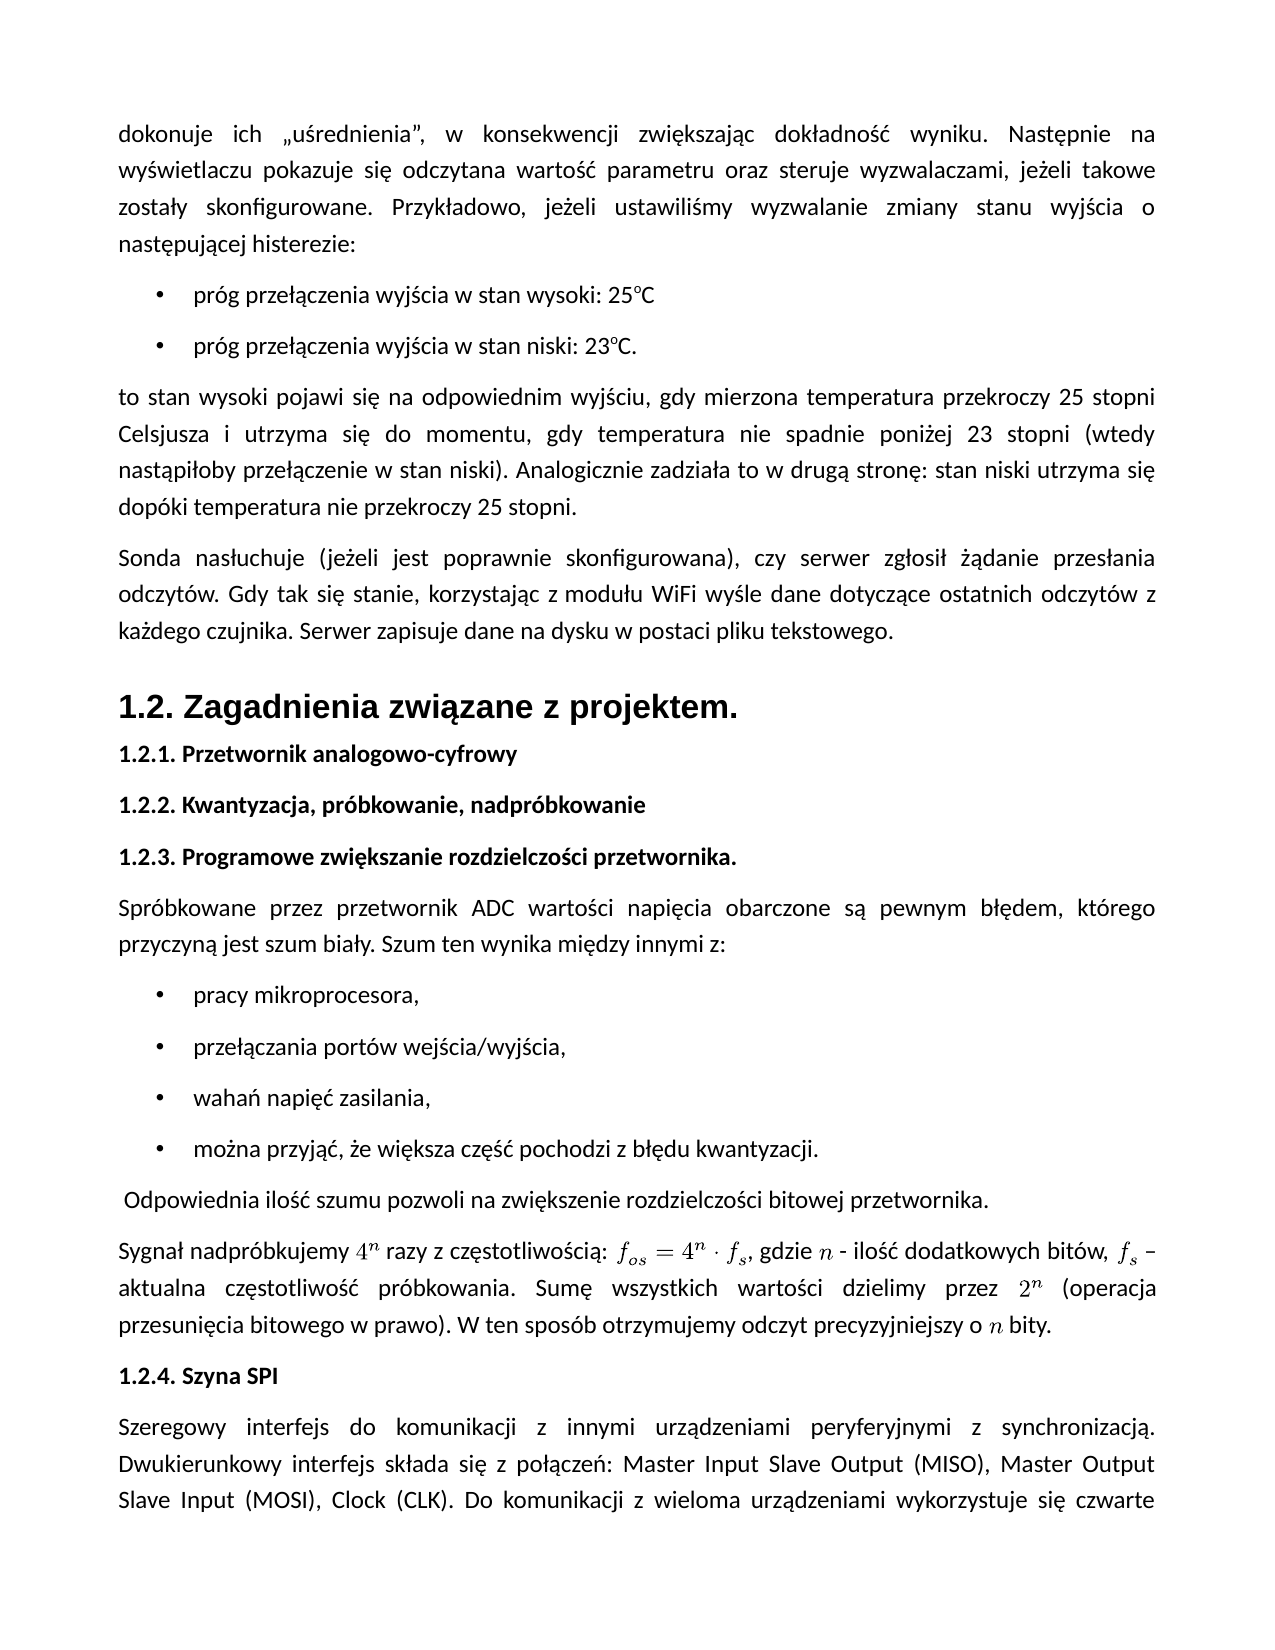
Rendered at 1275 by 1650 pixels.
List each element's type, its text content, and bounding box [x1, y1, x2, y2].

text Odpowiednia ilość szumu pozwoli na zwiększenie rozdzielczości bitowej przetwornika. [118, 1184, 1157, 1214]
text to stan wysoki pojawi się na odpowiednim wyjściu, gdy mierzona temperatura przekroczy 25 stopni Celsjusza i utrzyma się do momentu, gdy temperatura nie spadnie poniżej 23 stopni (wtedy nastąpiłoby przełączenie w stan niski). Analogicznie zadziała to w drugą stronę: stan niski utrzyma się dopóki temperatura nie przekroczy 25 stopni. [118, 381, 1157, 521]
list wahań napięć zasilania, [156, 1082, 1157, 1112]
text 1.2.3. Programowe zwiększanie rozdzielczości przetwornika. [118, 841, 1157, 871]
list można przyjąć, że większa część pochodzi z błędu kwantyzacji. [156, 1133, 1157, 1163]
text Sygnał nadpróbkujemy razy z częstotliwością: , gdzie - ilość dodatkowych bitów, – aktualna częstotliwość próbkowania. Sumę wszystkich wartości dzielimy przez (operacja przesunięcia bitowego w prawo). W ten sposób otrzymujemy odczyt precyzyjniejszy o bity. [118, 1235, 1157, 1339]
text 1.2.4. Szyna SPI [118, 1360, 1157, 1391]
list próg przełączenia wyjścia w stan wysoki: 25oC [156, 279, 1157, 309]
text Sonda nasłuchuje (jeżeli jest poprawnie skonfigurowana), czy serwer zgłosił żądanie przesłania odczytów. Gdy tak się stanie, korzystając z modułu WiFi wyśle dane dotyczące ostatnich odczytów z każdego czujnika. Serwer zapisuje dane na dysku w postaci pliku tekstowego. [118, 542, 1157, 646]
list próg przełączenia wyjścia w stan niski: 23oC. [156, 330, 1157, 361]
text 1.2.1. Przetwornik analogowo-cyfrowy [118, 738, 1157, 769]
text dokonuje ich „uśrednienia”, w konsekwencji zwiększając dokładność wyniku. Następnie na wyświetlaczu pokazuje się odczytana wartość parametru oraz steruje wyzwalaczami, jeżeli takowe zostały skonfigurowane. Przykładowo, jeżeli ustawiliśmy wyzwalanie zmiany stanu wyjścia o następującej histerezie: [118, 118, 1157, 258]
text Spróbkowane przez przetwornik ADC wartości napięcia obarczone są pewnym błędem, którego przyczyną jest szum biały. Szum ten wynika między innymi z: [118, 892, 1157, 959]
subtitle 1.2. Zagadnienia związane z projektem. [118, 687, 1157, 726]
list przełączania portów wejścia/wyjścia, [156, 1031, 1157, 1061]
text Szeregowy interfejs do komunikacji z innymi urządzeniami peryferyjnymi z synchronizacją. Dwukierunkowy interfejs składa się z połączeń: Master Input Slave Output (MISO), Master Output Slave Input (MOSI), Clock (CLK). Do komunikacji z wieloma urządzeniami wykorzystuje się czwarte [118, 1411, 1157, 1515]
text 1.2.2. Kwantyzacja, próbkowanie, nadpróbkowanie [118, 789, 1157, 820]
list pracy mikroprocesora, [156, 979, 1157, 1010]
